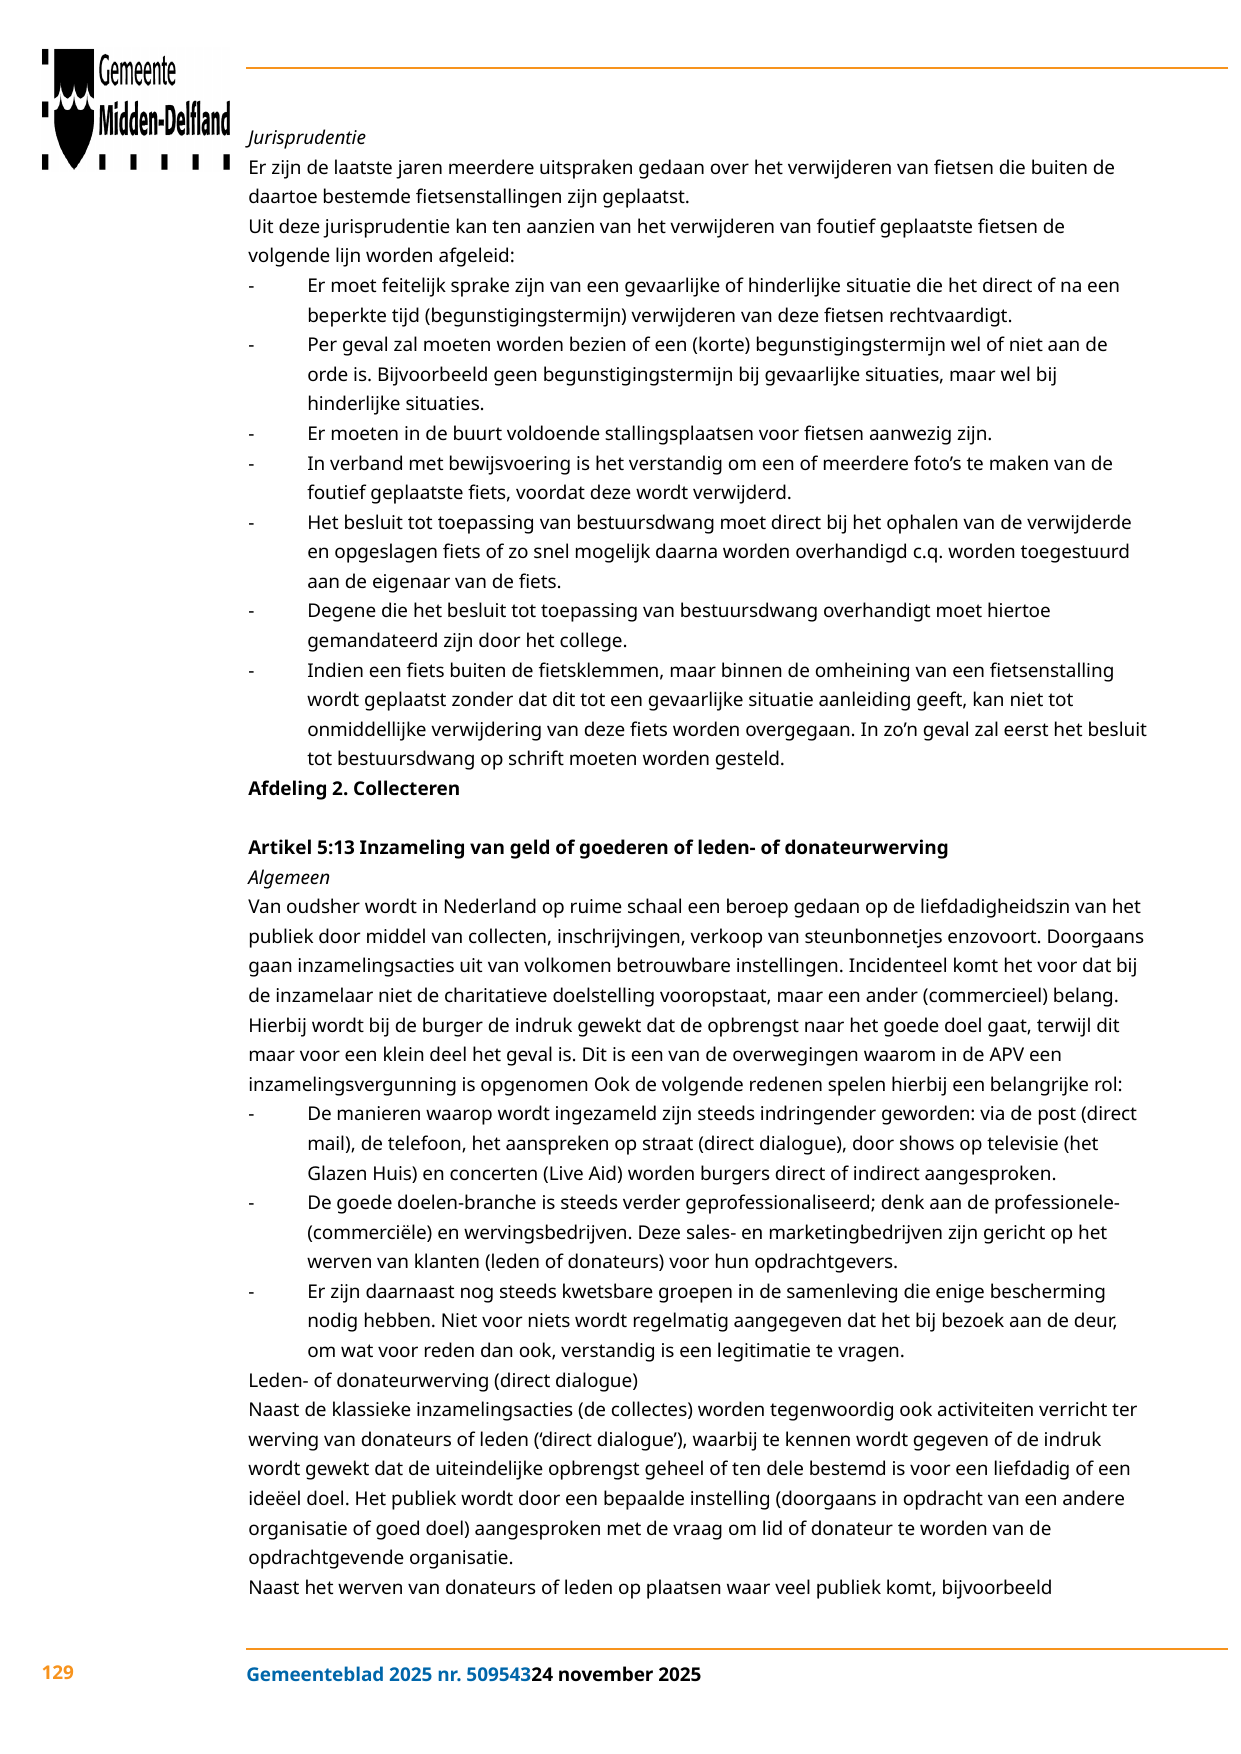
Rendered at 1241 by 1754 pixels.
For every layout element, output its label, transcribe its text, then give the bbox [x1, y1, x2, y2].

text Naast het werven van donateurs of leden op plaatsen waar veel publiek komt, bijvoorbeeld [248, 1574, 1152, 1600]
list Degene die het besluit tot toepassing van bestuursdwang overhandigt moet hiertoe gemandateerd zijn door het college. [248, 598, 1152, 653]
list Indien een fiets buiten de fietsklemmen, maar binnen de omheining van een fietsenstalling wordt geplaatst zonder dat dit tot een gevaarlijke situatie aanleiding geeft, kan niet tot onmiddellijke verwijdering van deze fiets worden overgegaan. In zo’n geval zal eerst het besluit tot bestuursdwang op schrift moeten worden gesteld. [248, 657, 1152, 771]
text Afdeling 2. Collecteren [248, 775, 1152, 801]
text Jurisprudentie [248, 124, 1152, 150]
text Er zijn de laatste jaren meerdere uitspraken gedaan over het verwijderen van fietsen die buiten de daartoe bestemde fietsenstallingen zijn geplaatst. [248, 154, 1152, 209]
picture [41, 47, 231, 172]
text Artikel 5:13 Inzameling van geld of goederen of leden- of donateurwerving [248, 834, 1152, 860]
list De goede doelen-branche is steeds verder geprofessionaliseerd; denk aan de professionele- (commerciële) en wervingsbedrijven. Deze sales- en marketingbedrijven zijn gericht op het werven van klanten (leden of donateurs) voor hun opdrachtgevers. [248, 1189, 1152, 1274]
list Het besluit tot toepassing van bestuursdwang moet direct bij het ophalen van de verwijderde en opgeslagen fiets of zo snel mogelijk daarna worden overhandigd c.q. worden toegestuurd aan de eigenaar van de fiets. [248, 509, 1152, 594]
list Er zijn daarnaast nog steeds kwetsbare groepen in de samenleving die enige bescherming nodig hebben. Niet voor niets wordt regelmatig aangegeven dat het bij bezoek aan de deur, om wat voor reden dan ook, verstandig is een legitimatie te vragen. [248, 1278, 1152, 1363]
list De manieren waarop wordt ingezameld zijn steeds indringender geworden: via de post (direct mail), de telefoon, het aanspreken op straat (direct dialogue), door shows op televisie (het Glazen Huis) en concerten (Live Aid) worden burgers direct of indirect aangesproken. [248, 1101, 1152, 1186]
text Leden- of donateurwerving (direct dialogue) [248, 1367, 1152, 1393]
text Van oudsher wordt in Nederland op ruime schaal een beroep gedaan op de liefdadigheidszin van het publiek door middel van collecten, inschrijvingen, verkoop van steunbonnetjes enzovoort. Doorgaans gaan inzamelingsacties uit van volkomen betrouwbare instellingen. Incidenteel komt het voor dat bij de inzamelaar niet de charitatieve doelstelling vooropstaat, maar een ander (commercieel) belang. Hierbij wordt bij de burger de indruk gewekt dat de opbrengst naar het goede doel gaat, terwijl dit maar voor een klein deel het geval is. Dit is een van de overwegingen waarom in de APV een inzamelingsvergunning is opgenomen Ook de volgende redenen spelen hierbij een belangrijke rol: [248, 893, 1152, 1097]
text Algemeen [248, 864, 1152, 890]
text Naast de klassieke inzamelingsacties (de collectes) worden tegenwoordig ook activiteiten verricht ter werving van donateurs of leden (‘direct dialogue’), waarbij te kennen wordt gegeven of de indruk wordt gewekt dat de uiteindelijke opbrengst geheel of ten dele bestemd is voor een liefdadig of een ideëel doel. Het publiek wordt door een bepaalde instelling (doorgaans in opdracht van een andere organisatie of goed doel) aangesproken met de vraag om lid of donateur te worden van de opdrachtgevende organisatie. [248, 1396, 1152, 1570]
list Er moeten in de buurt voldoende stallingsplaatsen voor fietsen aanwezig zijn. [248, 420, 1152, 446]
list In verband met bewijsvoering is het verstandig om een of meerdere foto’s te maken van de foutief geplaatste fiets, voordat deze wordt verwijderd. [248, 450, 1152, 505]
list Er moet feitelijk sprake zijn van een gevaarlijke of hinderlijke situatie die het direct of na een beperkte tijd (begunstigingstermijn) verwijderen van deze fietsen rechtvaardigt. [248, 272, 1152, 328]
list Per geval zal moeten worden bezien of een (korte) begunstigingstermijn wel of niet aan de orde is. Bijvoorbeeld geen begunstigingstermijn bij gevaarlijke situaties, maar wel bij hinderlijke situaties. [248, 331, 1152, 416]
text Uit deze jurisprudentie kan ten aanzien van het verwijderen van foutief geplaatste fietsen de volgende lijn worden afgeleid: [248, 213, 1152, 268]
